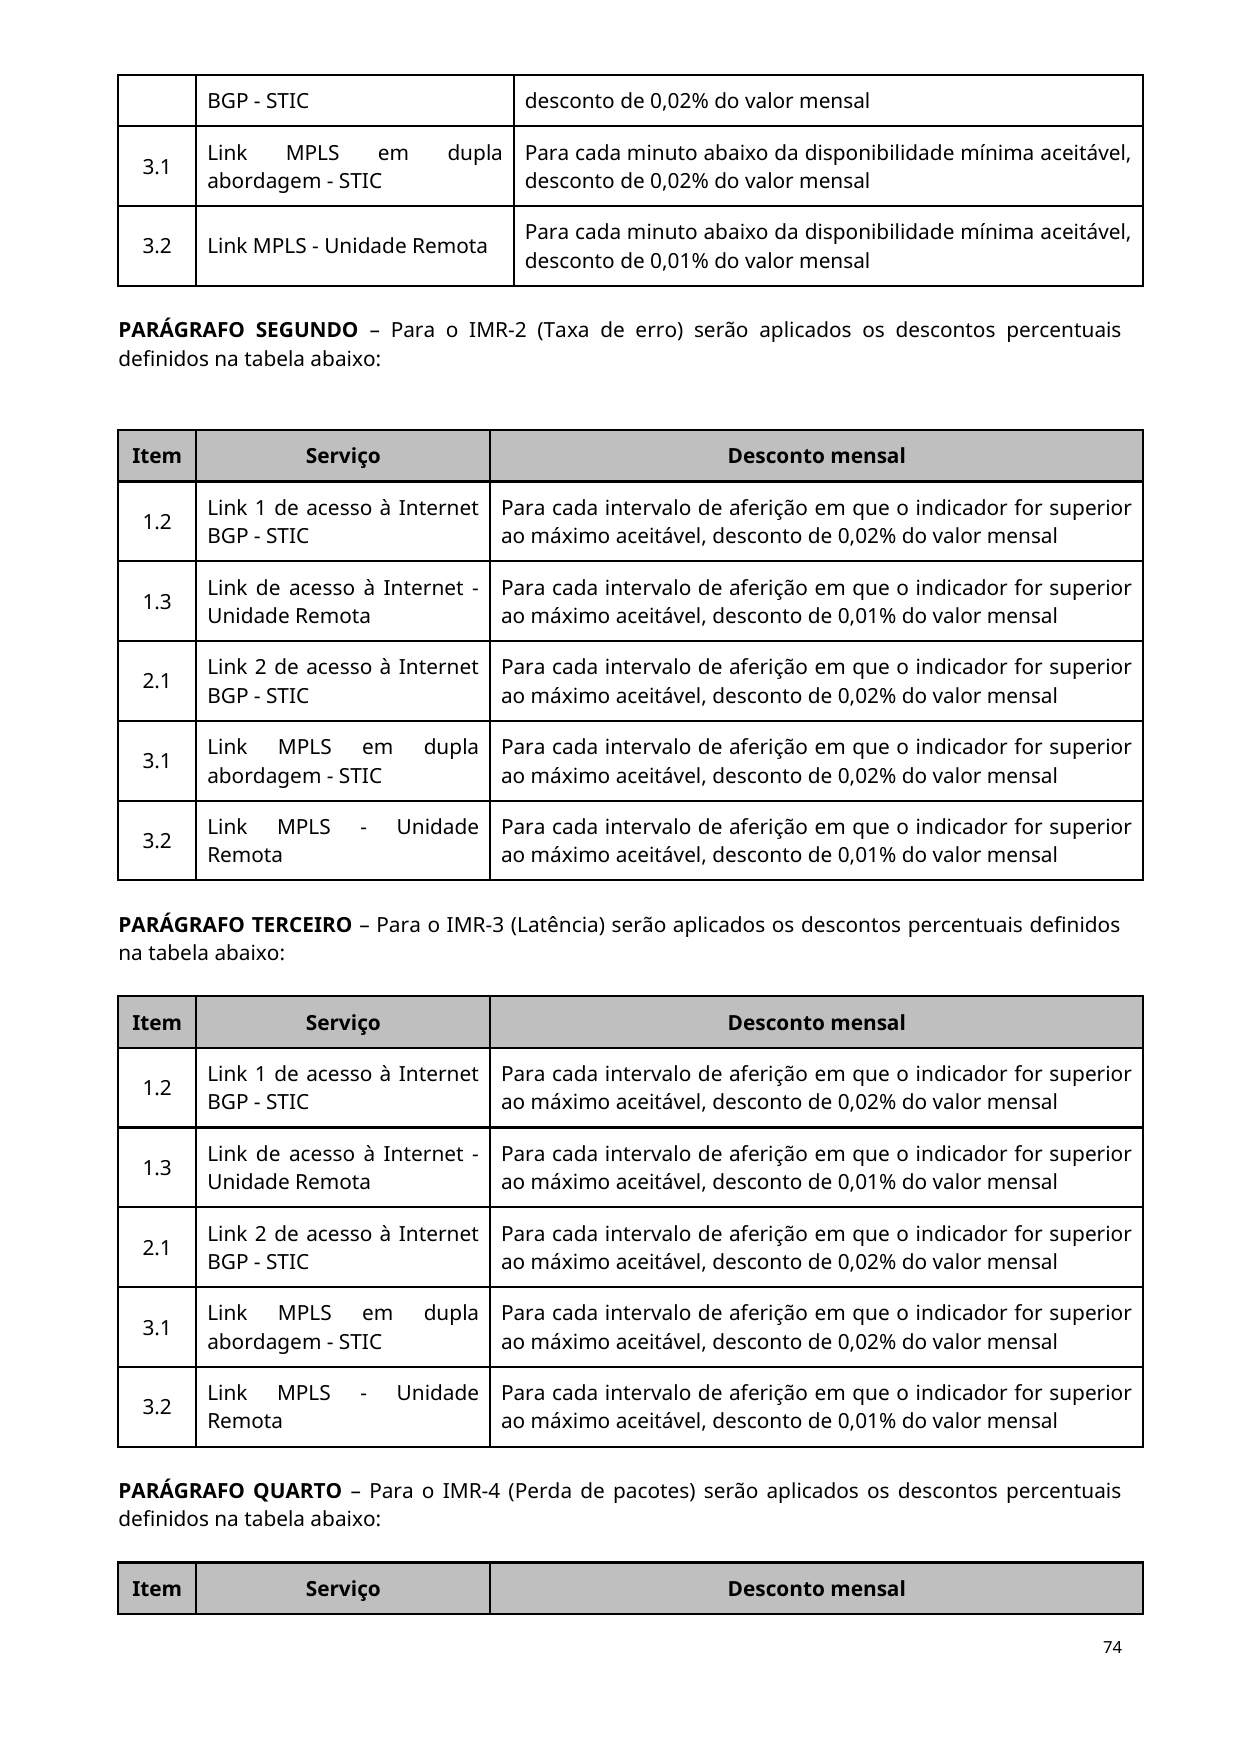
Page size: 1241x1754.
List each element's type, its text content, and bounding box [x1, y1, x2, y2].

text PARÁGRAFO TERCEIRO – Para o IMR-3 (Latência) serão aplicados os descontos percentuais definidos na tabela abaixo: [118, 910, 1122, 967]
table_cell 1.3 [119, 562, 195, 640]
table_cell Link 1 de acesso à Internet BGP - STIC [197, 1049, 489, 1126]
table_cell Para cada intervalo de aferição em que o indicador for superior ao máximo aceitável, desconto de 0,02% do valor mensal [491, 1288, 1142, 1366]
table_header Item [119, 1564, 195, 1613]
text PARÁGRAFO SEGUNDO – Para o IMR-2 (Taxa de erro) serão aplicados os descontos percentuais definidos na tabela abaixo: [118, 315, 1122, 372]
table_cell Link MPLS - Unidade Remota [197, 802, 489, 879]
table_cell Link MPLS - Unidade Remota [197, 1368, 489, 1446]
table_cell 3.2 [119, 207, 195, 285]
table_cell desconto de 0,02% do valor mensal [515, 76, 1142, 125]
table_cell 3.1 [119, 1288, 195, 1366]
table_cell 3.1 [119, 722, 195, 799]
table_cell Para cada minuto abaixo da disponibilidade mínima aceitável, desconto de 0,01% do valor mensal [515, 207, 1142, 285]
table_cell Link MPLS em dupla abordagem - STIC [197, 722, 489, 799]
table_cell Para cada intervalo de aferição em que o indicador for superior ao máximo aceitável, desconto de 0,02% do valor mensal [491, 642, 1142, 720]
table_cell 1.3 [119, 1129, 195, 1206]
table_cell Para cada intervalo de aferição em que o indicador for superior ao máximo aceitável, desconto de 0,02% do valor mensal [491, 1208, 1142, 1286]
table_cell Link de acesso à Internet - Unidade Remota [197, 562, 489, 640]
table_header Desconto mensal [491, 431, 1142, 480]
table_cell 3.1 [119, 127, 195, 205]
table_cell Para cada intervalo de aferição em que o indicador for superior ao máximo aceitável, desconto de 0,02% do valor mensal [491, 722, 1142, 799]
text PARÁGRAFO QUARTO – Para o IMR-4 (Perda de pacotes) serão aplicados os descontos percentuais definidos na tabela abaixo: [118, 1476, 1122, 1533]
table_cell Para cada intervalo de aferição em que o indicador for superior ao máximo aceitável, desconto de 0,02% do valor mensal [491, 483, 1142, 560]
table_cell 3.2 [119, 1368, 195, 1446]
table_cell Para cada intervalo de aferição em que o indicador for superior ao máximo aceitável, desconto de 0,02% do valor mensal [491, 1049, 1142, 1126]
table_cell Link 2 de acesso à Internet BGP - STIC [197, 1208, 489, 1286]
table_header Serviço [197, 997, 489, 1047]
table_cell 1.2 [119, 483, 195, 560]
table_cell Para cada intervalo de aferição em que o indicador for superior ao máximo aceitável, desconto de 0,01% do valor mensal [491, 562, 1142, 640]
table_cell Para cada intervalo de aferição em que o indicador for superior ao máximo aceitável, desconto de 0,01% do valor mensal [491, 1368, 1142, 1446]
table_cell 2.1 [119, 1208, 195, 1286]
table_cell Link 1 de acesso à Internet BGP - STIC [197, 483, 489, 560]
table_cell Para cada minuto abaixo da disponibilidade mínima aceitável, desconto de 0,02% do valor mensal [515, 127, 1142, 205]
table_cell Para cada intervalo de aferição em que o indicador for superior ao máximo aceitável, desconto de 0,01% do valor mensal [491, 1129, 1142, 1206]
table_header Desconto mensal [491, 997, 1142, 1047]
table_cell Link 2 de acesso à Internet BGP - STIC [197, 642, 489, 720]
table_cell BGP - STIC [197, 76, 513, 125]
table_header Desconto mensal [491, 1564, 1142, 1613]
table_cell Link de acesso à Internet - Unidade Remota [197, 1129, 489, 1206]
table_cell Link MPLS - Unidade Remota [197, 207, 513, 285]
table_cell 1.2 [119, 1049, 195, 1126]
table_header Serviço [197, 431, 489, 480]
table_cell [119, 76, 195, 125]
table_header Item [119, 997, 195, 1047]
table_header Serviço [197, 1564, 489, 1613]
table_header Item [119, 431, 195, 480]
table_cell Link MPLS em dupla abordagem - STIC [197, 1288, 489, 1366]
table_cell 2.1 [119, 642, 195, 720]
table_cell Link MPLS em dupla abordagem - STIC [197, 127, 513, 205]
table_cell Para cada intervalo de aferição em que o indicador for superior ao máximo aceitável, desconto de 0,01% do valor mensal [491, 802, 1142, 879]
table_cell 3.2 [119, 802, 195, 879]
